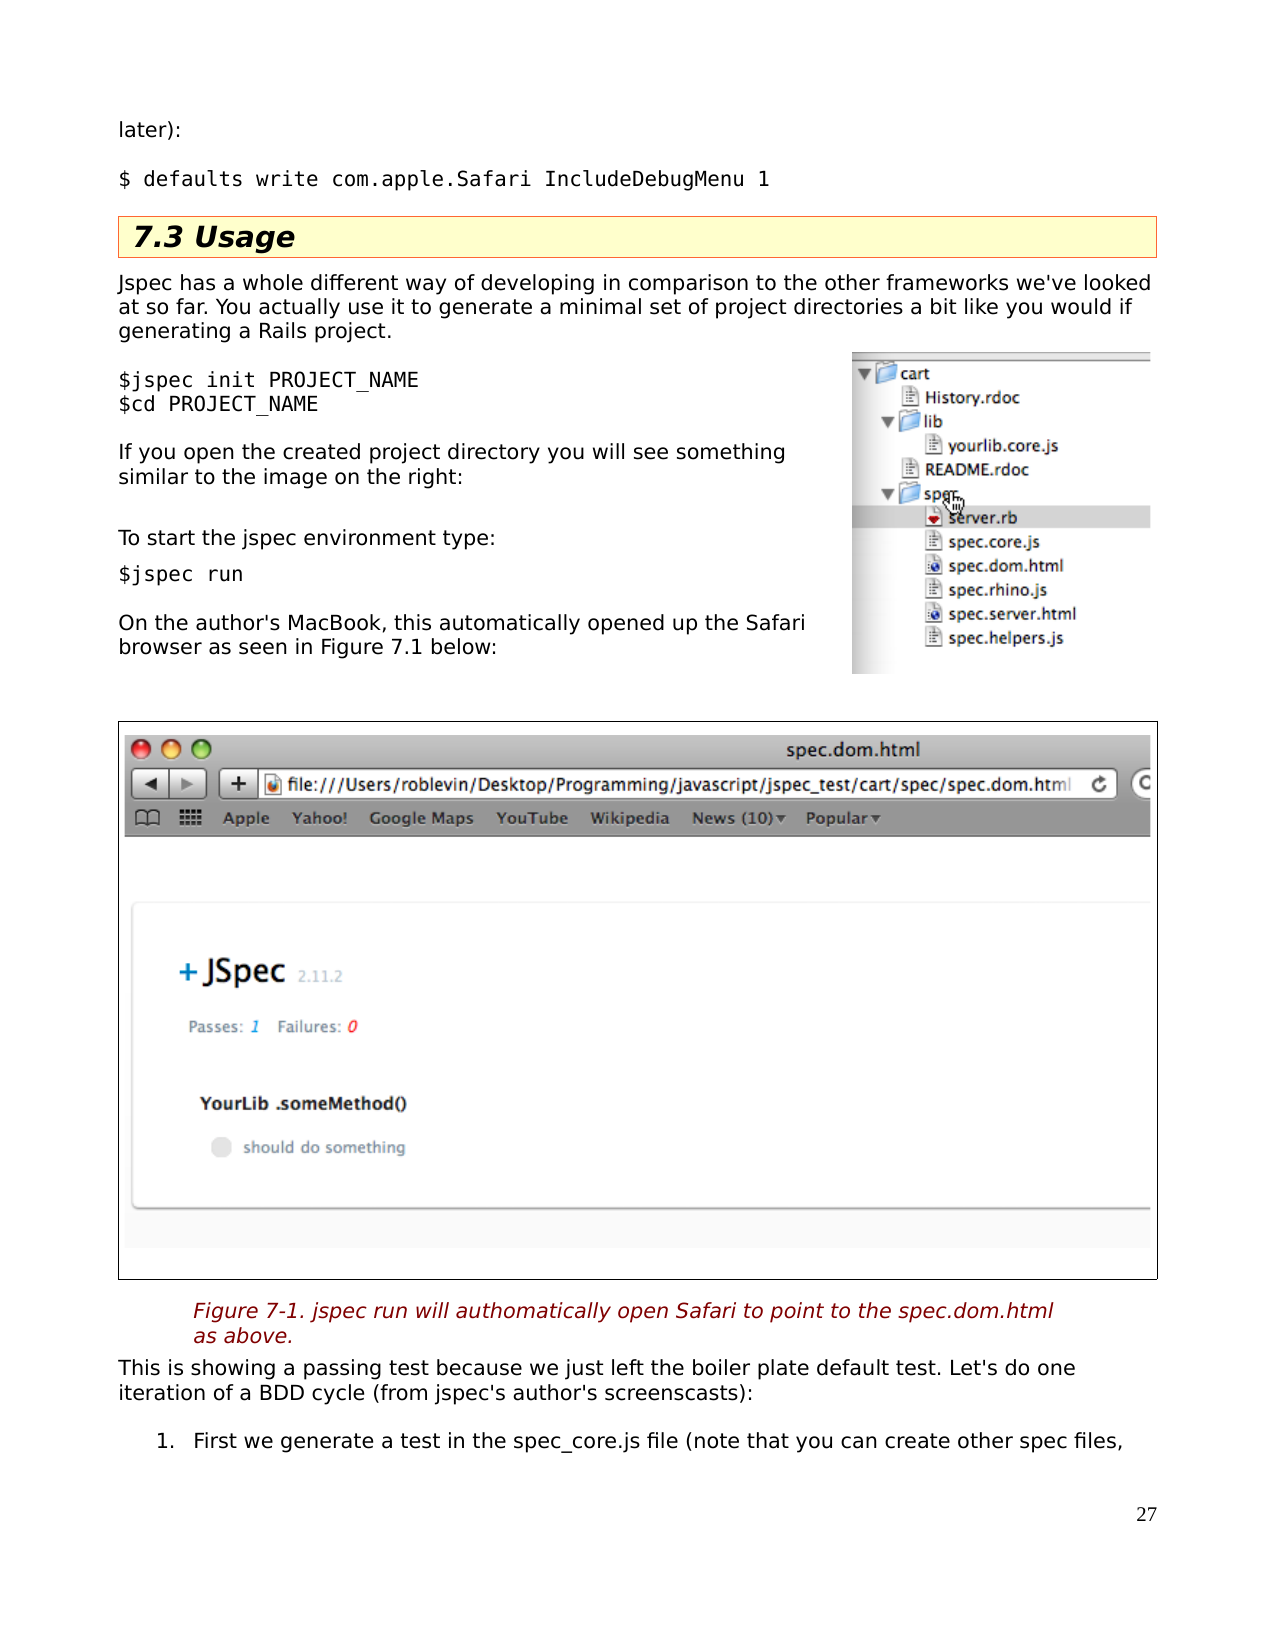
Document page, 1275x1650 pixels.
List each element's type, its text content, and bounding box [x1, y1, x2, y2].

text This is showing a passing test because we just left the boiler plate default test. Let's do one iteration of a BDD cycle (from jspec's author's screenscasts): [118, 1356, 1157, 1405]
text later): [118, 118, 1157, 142]
text $jspec init PROJECT_NAME [118, 368, 852, 392]
text If you open the created project directory you will see something similar to the image on the right: [118, 440, 852, 489]
text $jspec run [118, 562, 852, 587]
title Figure 7-1. jspec run will authomatically open Safari to point to the spec.dom.html as above. [193, 1299, 1082, 1348]
picture [852, 352, 1151, 674]
list First we generate a test in the spec_core.js file (note that you can create other spec files, [156, 1429, 1157, 1453]
text $ defaults write com.apple.Safari IncludeDebugMenu 1 [118, 167, 1157, 191]
text On the author's MacBook, this automatically opened up the Safari browser as seen in Figure 7.1 below: [118, 611, 852, 659]
text To start the jspec environment type: [118, 526, 852, 550]
subtitle 7.3 Usage [119, 217, 1156, 257]
picture [124, 735, 1151, 1248]
text Jspec has a whole different way of developing in comparison to the other frameworks we've looked at so far. You actually use it to generate a minimal set of project directories a bit like you would if generating a Rails project. [118, 271, 1157, 343]
text $cd PROJECT_NAME [118, 392, 852, 416]
